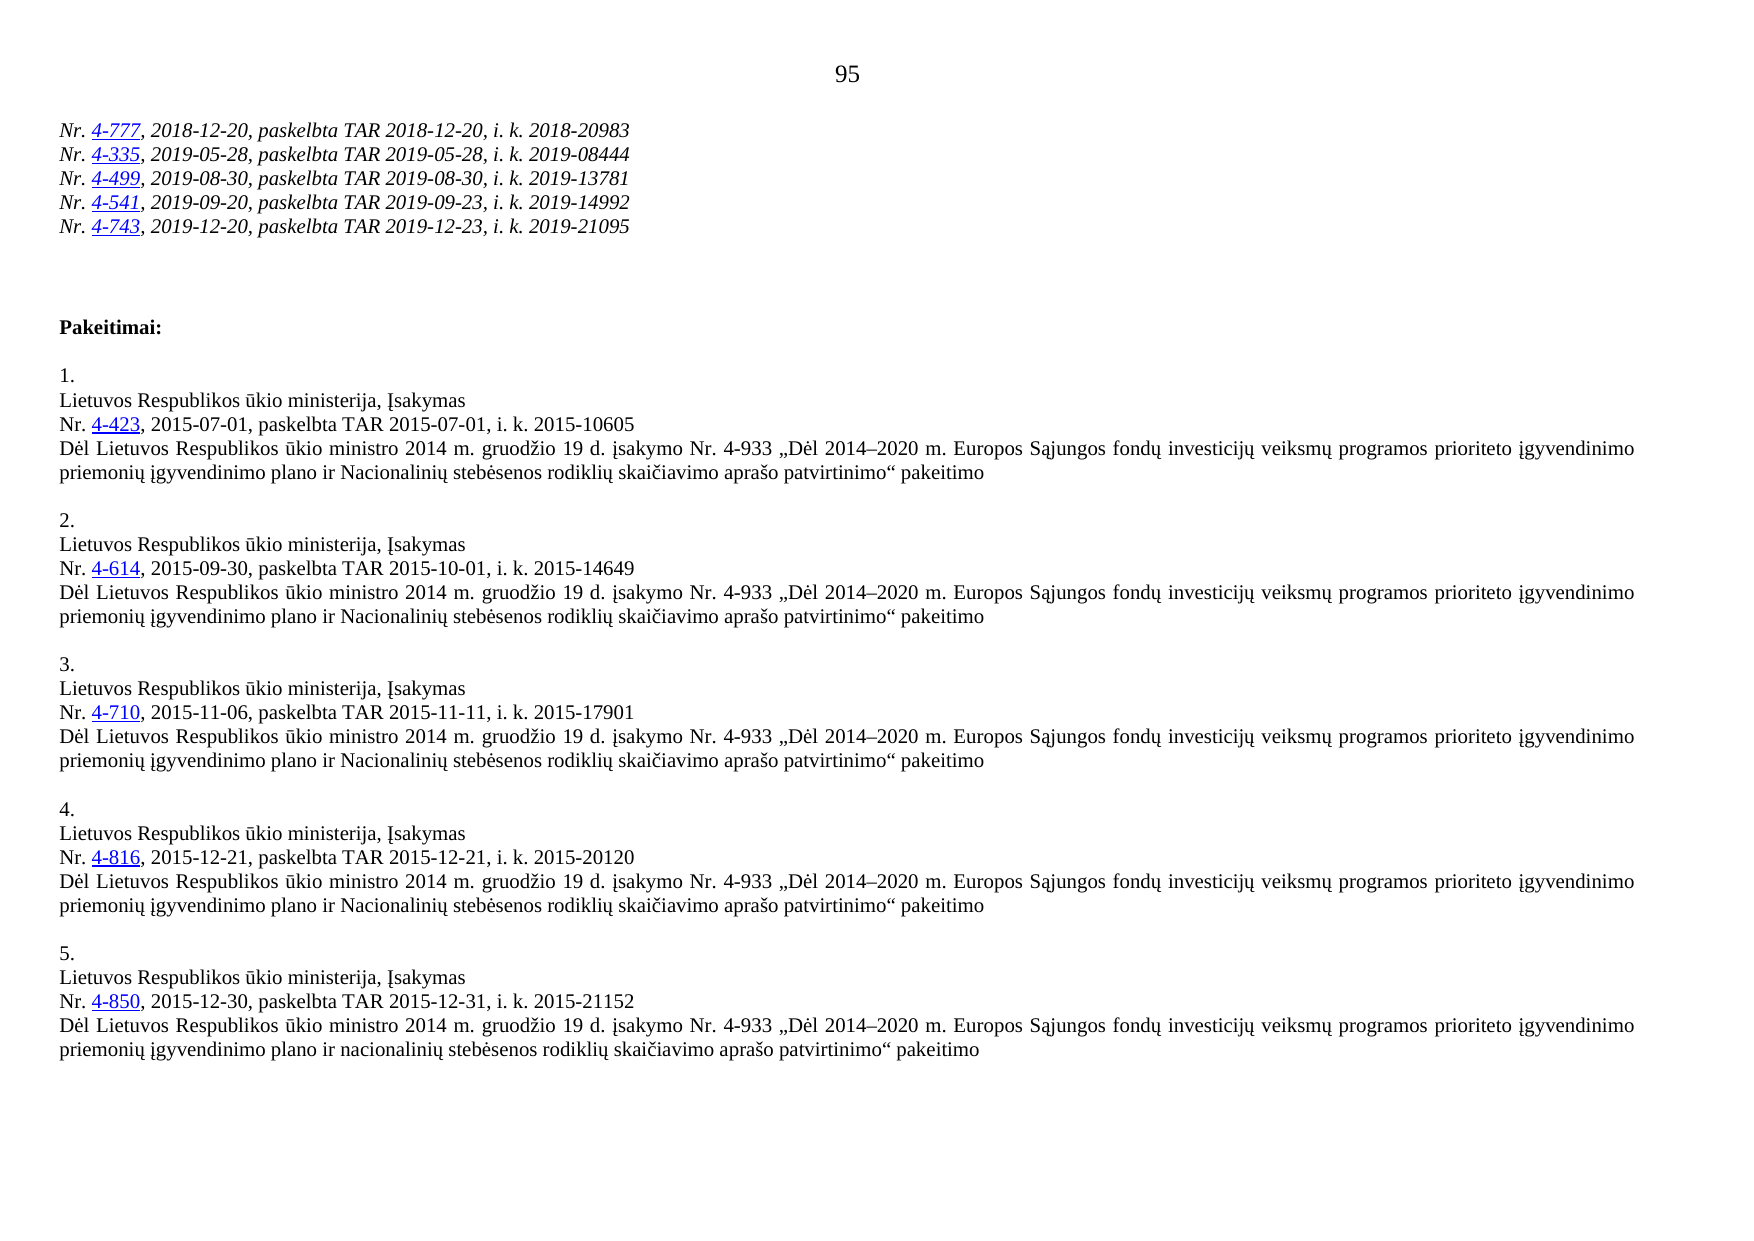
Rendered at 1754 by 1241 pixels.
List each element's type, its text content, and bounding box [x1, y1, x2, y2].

text 2. [59, 508, 1636, 532]
text 4. [59, 797, 1636, 821]
text Nr. 4-423, 2015-07-01, paskelbta TAR 2015-07-01, i. k. 2015-10605 [59, 412, 1636, 436]
text Lietuvos Respublikos ūkio ministerija, Įsakymas [59, 387, 1636, 412]
text Lietuvos Respublikos ūkio ministerija, Įsakymas [59, 821, 1636, 845]
text Nr. 4-850, 2015-12-30, paskelbta TAR 2015-12-31, i. k. 2015-21152 [59, 989, 1636, 1013]
text Lietuvos Respublikos ūkio ministerija, Įsakymas [59, 676, 1636, 700]
text Nr. 4-541, 2019-09-20, paskelbta TAR 2019-09-23, i. k. 2019-14992 [59, 190, 1636, 214]
text Lietuvos Respublikos ūkio ministerija, Įsakymas [59, 532, 1636, 556]
text Nr. 4-816, 2015-12-21, paskelbta TAR 2015-12-21, i. k. 2015-20120 [59, 845, 1636, 869]
text Dėl Lietuvos Respublikos ūkio ministro 2014 m. gruodžio 19 d. įsakymo Nr. 4-933 „Dėl 2014–2020 m. Europos Sąjungos fondų investicijų veiksmų programos prioriteto įgyvendinimo priemonių įgyvendinimo plano ir Nacionalinių stebėsenos rodiklių skaičiavimo aprašo patvirtinimo“ pakeitimo [59, 869, 1636, 917]
text Nr. 4-710, 2015-11-06, paskelbta TAR 2015-11-11, i. k. 2015-17901 [59, 700, 1636, 724]
text Dėl Lietuvos Respublikos ūkio ministro 2014 m. gruodžio 19 d. įsakymo Nr. 4-933 „Dėl 2014–2020 m. Europos Sąjungos fondų investicijų veiksmų programos prioriteto įgyvendinimo priemonių įgyvendinimo plano ir Nacionalinių stebėsenos rodiklių skaičiavimo aprašo patvirtinimo“ pakeitimo [59, 580, 1636, 628]
text 5. [59, 941, 1636, 965]
text Dėl Lietuvos Respublikos ūkio ministro 2014 m. gruodžio 19 d. įsakymo Nr. 4-933 „Dėl 2014–2020 m. Europos Sąjungos fondų investicijų veiksmų programos prioriteto įgyvendinimo priemonių įgyvendinimo plano ir nacionalinių stebėsenos rodiklių skaičiavimo aprašo patvirtinimo“ pakeitimo [59, 1013, 1636, 1061]
text 3. [59, 652, 1636, 676]
text Dėl Lietuvos Respublikos ūkio ministro 2014 m. gruodžio 19 d. įsakymo Nr. 4-933 „Dėl 2014–2020 m. Europos Sąjungos fondų investicijų veiksmų programos prioriteto įgyvendinimo priemonių įgyvendinimo plano ir Nacionalinių stebėsenos rodiklių skaičiavimo aprašo patvirtinimo“ pakeitimo [59, 436, 1636, 484]
text Nr. 4-743, 2019-12-20, paskelbta TAR 2019-12-23, i. k. 2019-21095 [59, 214, 1636, 238]
text Nr. 4-614, 2015-09-30, paskelbta TAR 2015-10-01, i. k. 2015-14649 [59, 556, 1636, 580]
text Nr. 4-335, 2019-05-28, paskelbta TAR 2019-05-28, i. k. 2019-08444 [59, 142, 1636, 166]
text Lietuvos Respublikos ūkio ministerija, Įsakymas [59, 965, 1636, 989]
text Pakeitimai: [59, 315, 1636, 339]
text Dėl Lietuvos Respublikos ūkio ministro 2014 m. gruodžio 19 d. įsakymo Nr. 4-933 „Dėl 2014–2020 m. Europos Sąjungos fondų investicijų veiksmų programos prioriteto įgyvendinimo priemonių įgyvendinimo plano ir Nacionalinių stebėsenos rodiklių skaičiavimo aprašo patvirtinimo“ pakeitimo [59, 724, 1636, 772]
text Nr. 4-499, 2019-08-30, paskelbta TAR 2019-08-30, i. k. 2019-13781 [59, 166, 1636, 190]
text Nr. 4-777, 2018-12-20, paskelbta TAR 2018-12-20, i. k. 2018-20983 [59, 118, 1636, 142]
text 1. [59, 363, 1636, 387]
